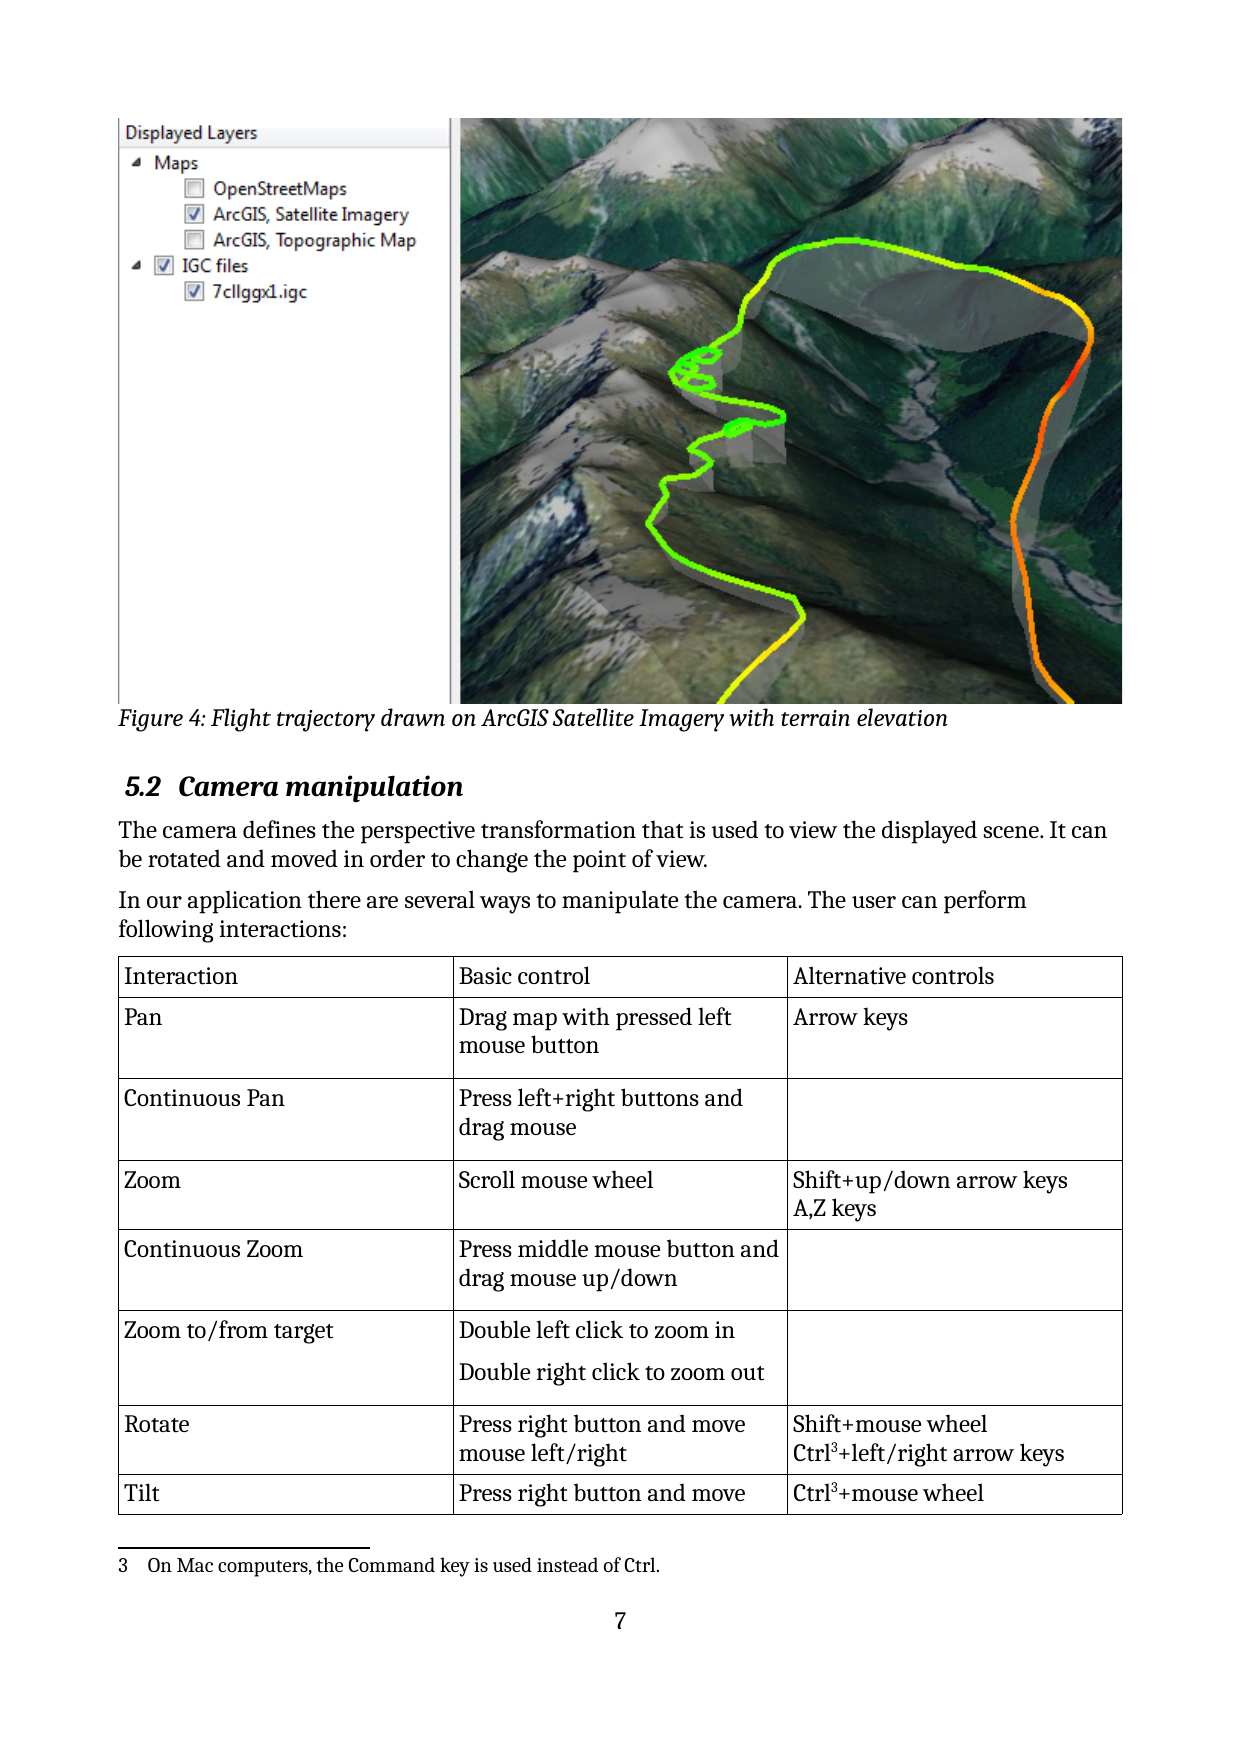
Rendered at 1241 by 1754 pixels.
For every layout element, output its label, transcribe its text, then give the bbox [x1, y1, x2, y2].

table_cell Rotate [119, 1406, 453, 1473]
table_header Interaction [119, 957, 453, 997]
table_cell Tilt [119, 1475, 453, 1514]
subtitle Camera manipulation [118, 770, 1122, 804]
table_cell Press right button and move mouse left/right [454, 1406, 787, 1473]
table_cell Zoom [119, 1161, 453, 1229]
table_cell Press left+right buttons and drag mouse [454, 1079, 787, 1160]
text Figure 4: Flight trajectory drawn on ArcGIS Satellite Imagery with terrain elevation [118, 704, 1122, 733]
table_cell Ctrl3+mouse wheel [788, 1475, 1122, 1514]
table_cell Double left click to zoom in Double right click to zoom out [454, 1311, 787, 1404]
table_cell Shift+up/down arrow keys A,Z keys [788, 1161, 1122, 1229]
table_cell Scroll mouse wheel [454, 1161, 787, 1229]
table_header Alternative controls [788, 957, 1122, 997]
table_cell Arrow keys [788, 998, 1122, 1078]
table_cell Zoom to/from target [119, 1311, 453, 1404]
table_cell Shift+mouse wheel Ctrl+left/right arrow keys [788, 1406, 1122, 1473]
table_cell [788, 1311, 1122, 1404]
text The camera defines the perspective transformation that is used to view the displayed scene. It can be rotated and moved in order to change the point of view. [118, 816, 1122, 874]
table_cell [788, 1079, 1122, 1160]
table_cell Drag map with pressed left mouse button [454, 998, 787, 1078]
table_cell Press middle mouse button and drag mouse up/down [454, 1230, 787, 1310]
text In our application there are several ways to manipulate the camera. The user can perform following interactions: [118, 886, 1122, 944]
table_cell [788, 1230, 1122, 1310]
table_cell Pan [119, 998, 453, 1078]
table_cell Continuous Pan [119, 1079, 453, 1160]
table_cell Continuous Zoom [119, 1230, 453, 1310]
picture [118, 118, 1123, 704]
table_cell Press right button and move [454, 1475, 787, 1514]
table_header Basic control [454, 957, 787, 997]
